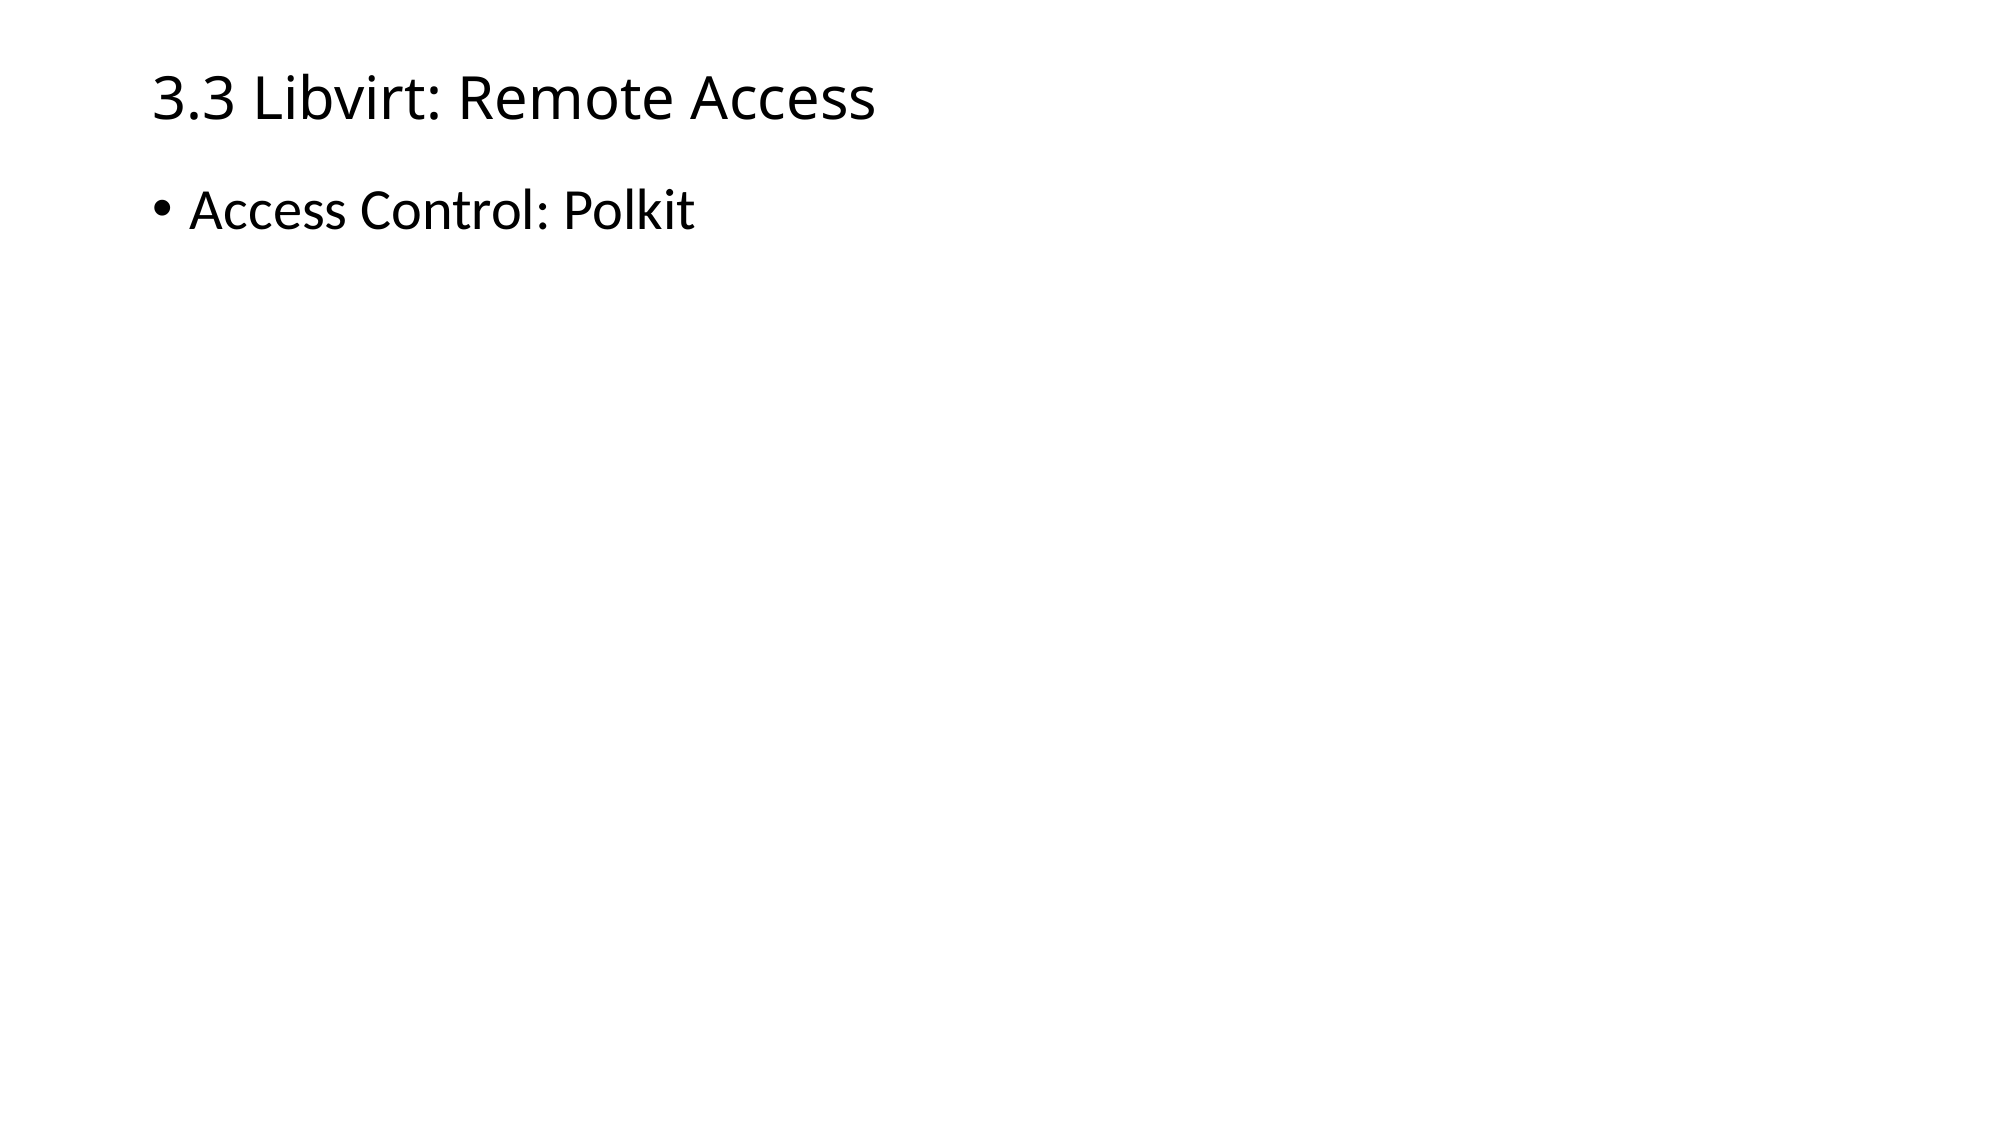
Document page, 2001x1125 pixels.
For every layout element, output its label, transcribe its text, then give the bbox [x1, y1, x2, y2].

list Access Control: Polkit [137, 171, 1863, 1014]
title 3.3 Libvirt: Remote Access [137, 59, 1863, 140]
